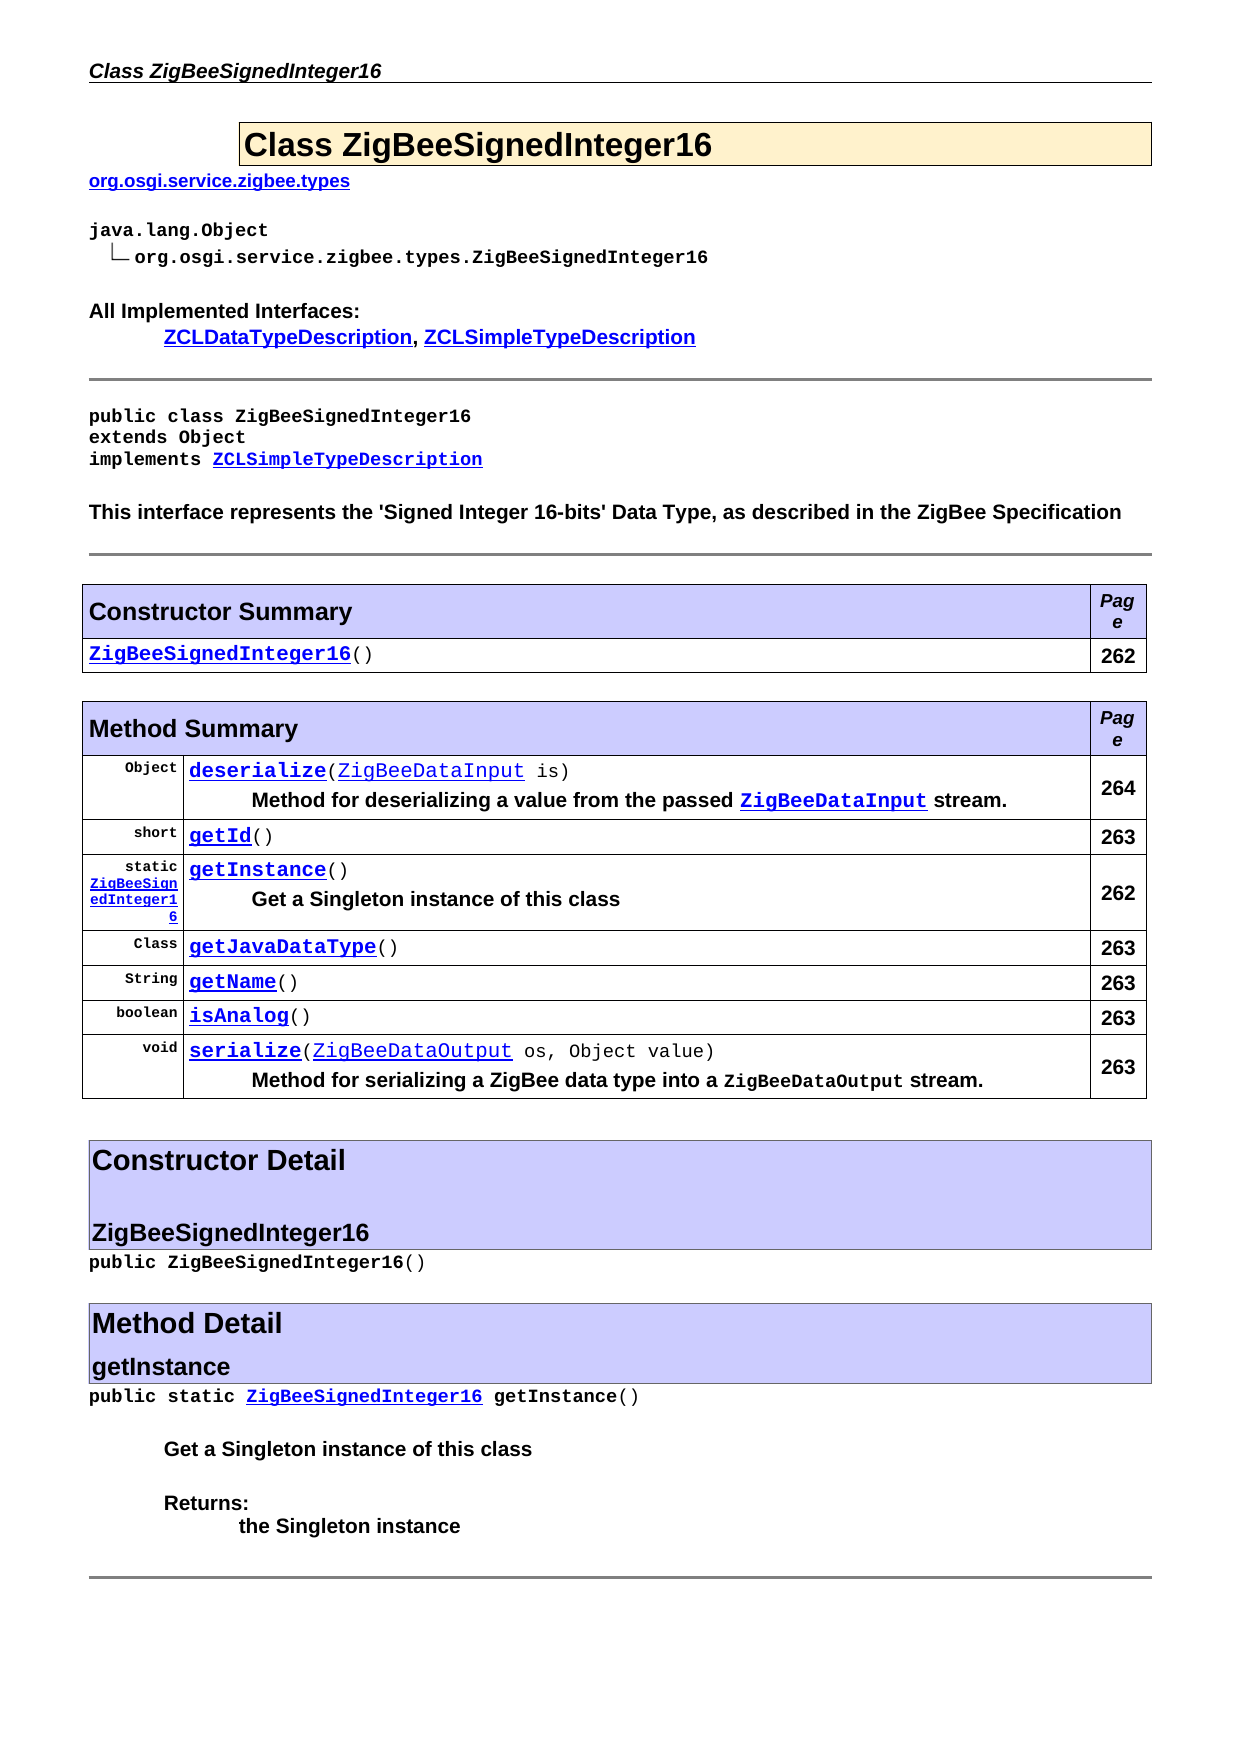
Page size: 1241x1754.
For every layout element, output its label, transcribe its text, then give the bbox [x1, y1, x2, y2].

subtitle All Implemented Interfaces: [88, 298, 1152, 322]
text ZCLDataTypeDescription, ZCLSimpleTypeDescription [163, 325, 1152, 349]
table_cell 263 [1091, 820, 1146, 853]
table_cell void [83, 1035, 183, 1098]
subtitle Class ZigBeeSignedInteger16 [240, 123, 1151, 165]
table_cell 264 [1091, 756, 1146, 819]
text Returns: [163, 1490, 1152, 1514]
picture [111, 241, 135, 264]
subtitle Constructor Detail [90, 1141, 1151, 1177]
text public ZigBeeSignedInteger16() [88, 1253, 1152, 1274]
table_cell 262 [1091, 855, 1146, 930]
table_cell isAnalog() [184, 1001, 1090, 1034]
text implements ZCLSimpleTypeDescription [88, 449, 1152, 471]
table_cell deserialize(ZigBeeDataInput is) Method for deserializing a value from the passed ZigBeeDataInput stream. [184, 756, 1090, 819]
table_cell getInstance() Get a Singleton instance of this class [184, 855, 1090, 930]
table_cell Object [83, 756, 183, 819]
table_cell static ZigBeeSignedInteger16 [83, 855, 183, 930]
table_cell getName() [184, 966, 1090, 999]
table_cell Class [83, 931, 183, 965]
text org.osgi.service.zigbee.types.ZigBeeSignedInteger16 [88, 242, 1152, 269]
text org.osgi.service.zigbee.types [88, 170, 1152, 191]
table_cell 263 [1091, 1001, 1146, 1034]
table_header Method Summary [83, 702, 1090, 755]
subtitle Method Detail [90, 1304, 1151, 1340]
text Get a Singleton instance of this class [163, 1437, 1152, 1461]
text public static ZigBeeSignedInteger16 getInstance() [88, 1387, 1152, 1408]
table_header Page [1091, 585, 1146, 638]
table_cell getJavaDataType() [184, 931, 1090, 965]
table_cell 263 [1091, 931, 1146, 965]
table_header Page [1091, 702, 1146, 755]
table_cell serialize(ZigBeeDataOutput os, Object value) Method for serializing a ZigBee data type into a ZigBeeDataOutput stream. [184, 1035, 1090, 1098]
subtitle ZigBeeSignedInteger16 [90, 1215, 1151, 1249]
table_cell 263 [1091, 966, 1146, 999]
table_cell getId() [184, 820, 1090, 853]
text public class ZigBeeSignedInteger16 [88, 407, 1152, 428]
table_cell boolean [83, 1001, 183, 1034]
text java.lang.Object [88, 221, 1152, 242]
table_cell 262 [1091, 639, 1146, 672]
table_cell String [83, 966, 183, 999]
text the Singleton instance [238, 1514, 1152, 1538]
table_cell short [83, 820, 183, 853]
text This interface represents the 'Signed Integer 16-bits' Data Type, as described in the ZigBee Specification [88, 500, 1152, 524]
table_cell ZigBeeSignedInteger16() [83, 639, 1090, 672]
table_cell 263 [1091, 1035, 1146, 1098]
subtitle getInstance [90, 1349, 1151, 1383]
table_header Constructor Summary [83, 585, 1090, 638]
text extends Object [88, 428, 1152, 449]
